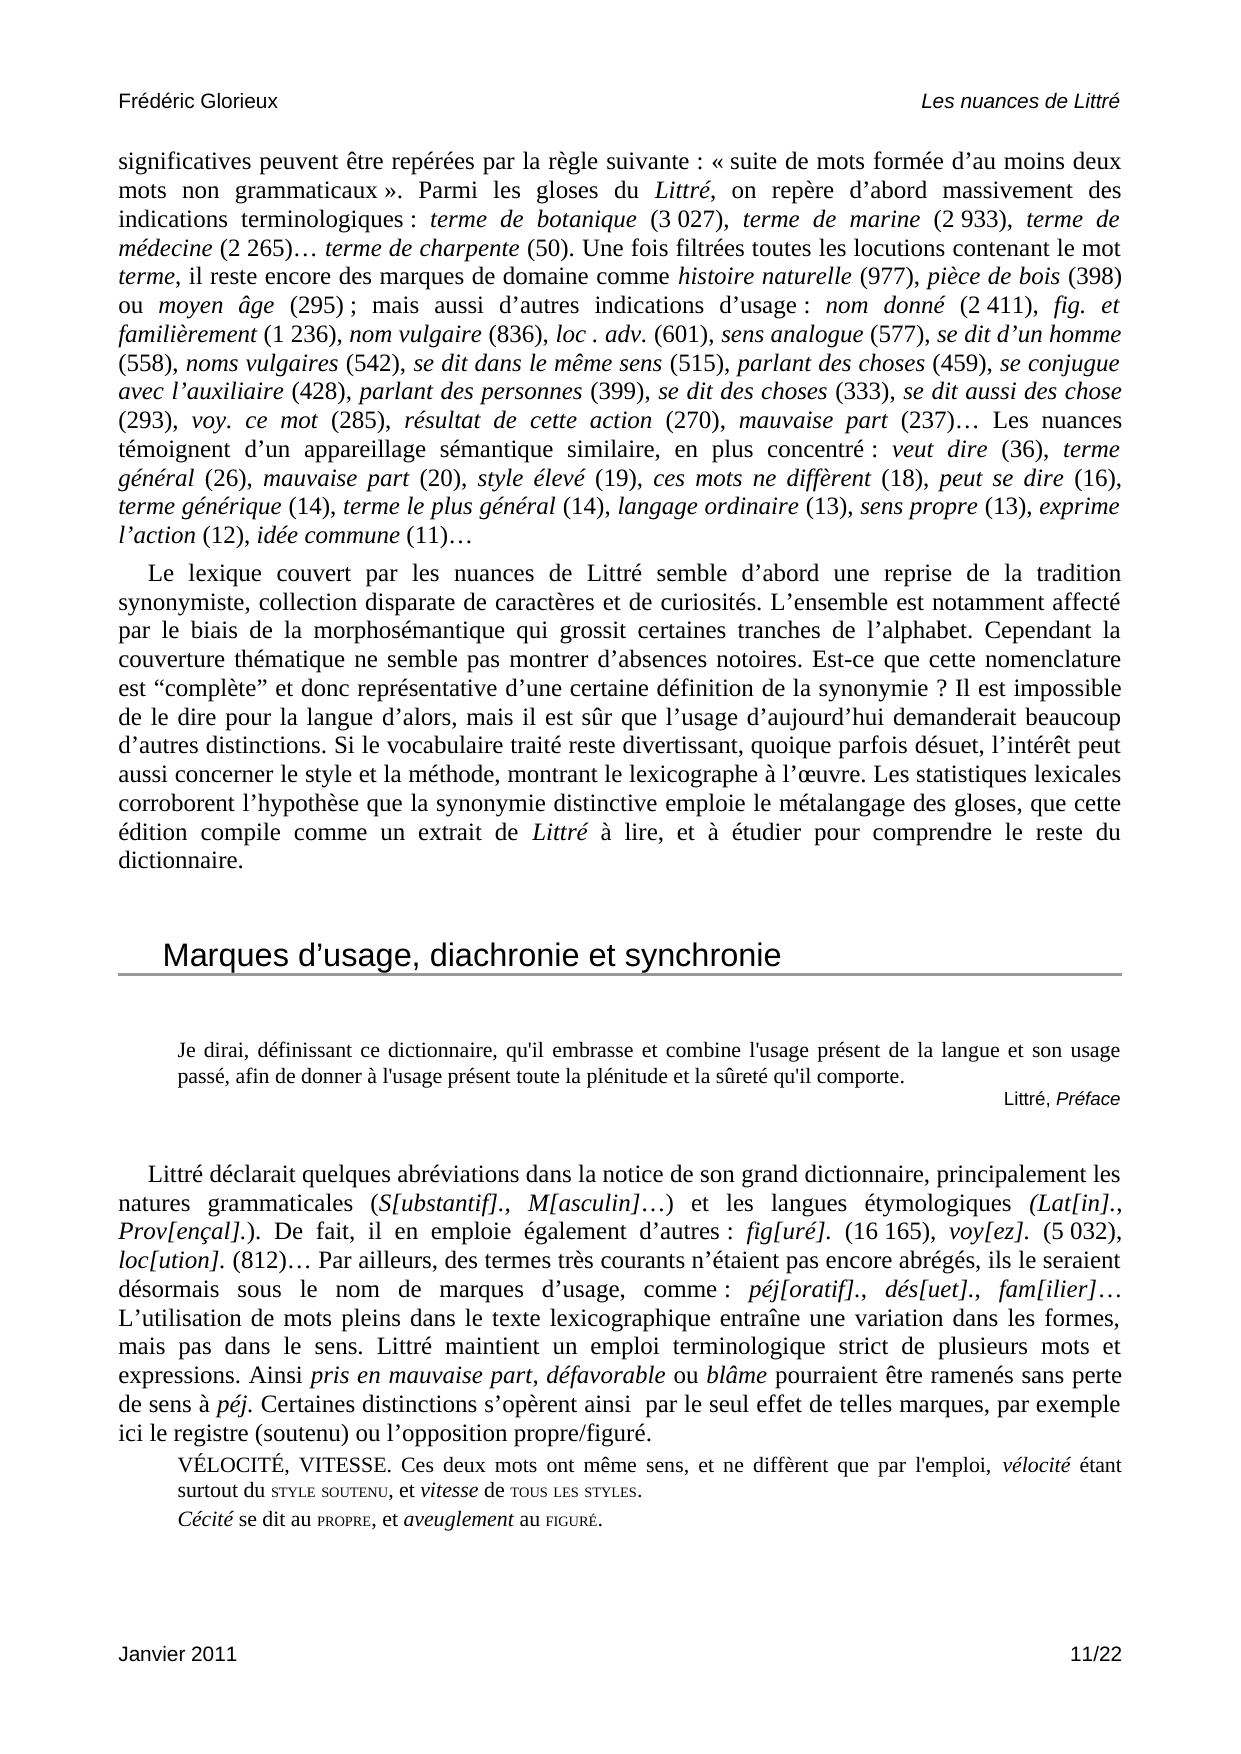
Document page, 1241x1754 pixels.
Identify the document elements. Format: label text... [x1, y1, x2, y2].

subtitle Marques d’usage, diachronie et synchronie [118, 936, 1122, 973]
text Littré déclarait quelques abréviations dans la notice de son grand dictionnaire, principalement les natures grammaticales (S[ubstantif]., M[asculin]…) et les langues étymologiques (Lat[in]., Prov[ençal].). De fait, il en emploie également d’autres : fig[uré]. (16 165), voy[ez]. (5 032), loc[ution]. (812)… Par ailleurs, des termes très courants n’étaient pas encore abrégés, ils le seraient désormais sous le nom de marques d’usage, comme : péj[oratif]., dés[uet]., fam[ilier]… L’utilisation de mots pleins dans le texte lexicographique entraîne une variation dans les formes, mais pas dans le sens. Littré maintient un emploi terminologique strict de plusieurs mots et expressions. Ainsi pris en mauvaise part, défavorable ou blâme pourraient être ramenés sans perte de sens à péj. Certaines distinctions s’opèrent ainsi par le seul effet de telles marques, par exemple ici le registre (soutenu) ou l’opposition propre/figuré. [118, 1159, 1122, 1446]
text VÉLOCITÉ, VITESSE. Ces deux mots ont même sens, et ne diffèrent que par l'emploi, vélocité étant surtout du style soutenu, et vitesse de tous les styles. [177, 1452, 1122, 1503]
text Le lexique couvert par les nuances de Littré semble d’abord une reprise de la tradition synonymiste, collection disparate de caractères et de curiosités. L’ensemble est notamment affecté par le biais de la morphosémantique qui grossit certaines tranches de l’alphabet. Cependant la couverture thématique ne semble pas montrer d’absences notoires. Est-ce que cette nomenclature est “complète” et donc représentative d’une certaine définition de la synonymie ? Il est impossible de le dire pour la langue d’alors, mais il est sûr que l’usage d’aujourd’hui demanderait beaucoup d’autres distinctions. Si le vocabulaire traité reste divertissant, quoique parfois désuet, l’intérêt peut aussi concerner le style et la méthode, montrant le lexicographe à l’œuvre. Les statistiques lexicales corroborent l’hypothèse que la synonymie distinctive emploie le métalangage des gloses, que cette édition compile comme un extrait de Littré à lire, et à étudier pour comprendre le reste du dictionnaire. [118, 558, 1122, 874]
text Littré, Préface [236, 1088, 1122, 1109]
text significatives peuvent être repérées par la règle suivante : « suite de mots formée d’au moins deux mots non grammaticaux ». Parmi les gloses du Littré, on repère d’abord massivement des indications terminologiques : terme de botanique (3 027), terme de marine (2 933), terme de médecine (2 265)… terme de charpente (50). Une fois filtrées toutes les locutions contenant le mot terme, il reste encore des marques de domaine comme histoire naturelle (977), pièce de bois (398) ou moyen âge (295) ; mais aussi d’autres indications d’usage : nom donné (2 411), fig. et familièrement (1 236), nom vulgaire (836), loc . adv. (601), sens analogue (577), se dit d’un homme (558), noms vulgaires (542), se dit dans le même sens (515), parlant des choses (459), se conjugue avec l’auxiliaire (428), parlant des personnes (399), se dit des choses (333), se dit aussi des chose (293), voy. ce mot (285), résultat de cette action (270), mauvaise part (237)… Les nuances témoignent d’un appareillage sémantique similaire, en plus concentré : veut dire (36), terme général (26), mauvaise part (20), style élevé (19), ces mots ne diffèrent (18), peut se dire (16), terme générique (14), terme le plus général (14), langage ordinaire (13), sens propre (13), exprime l’action (12), idée commune (11)… [118, 146, 1122, 549]
text Je dirai, définissant ce dictionnaire, qu'il embrasse et combine l'usage présent de la langue et son usage passé, afin de donner à l'usage présent toute la plénitude et la sûreté qu'il comporte. [177, 1037, 1122, 1088]
text Cécité se dit au propre, et aveuglement au figuré. [177, 1506, 1122, 1531]
